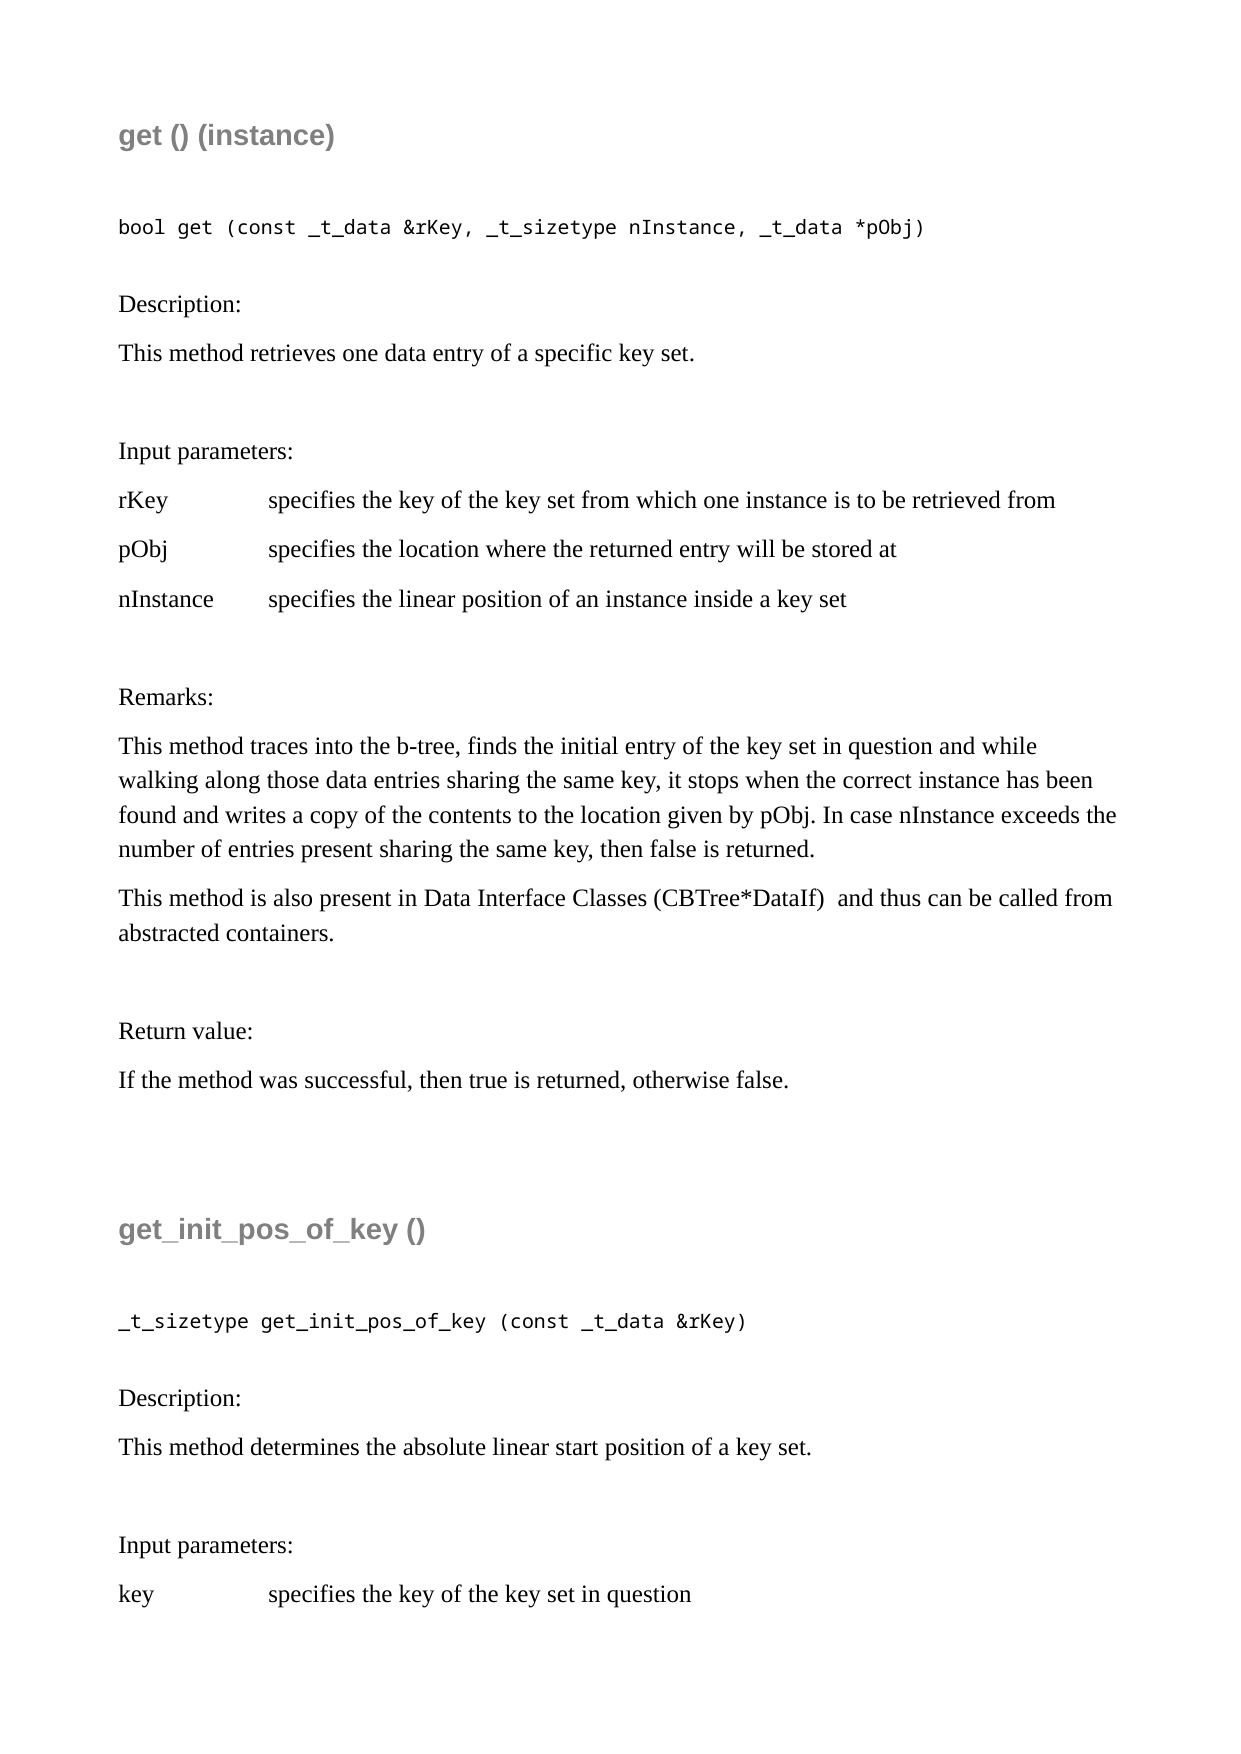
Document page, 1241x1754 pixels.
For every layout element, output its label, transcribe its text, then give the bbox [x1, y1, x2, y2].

text Return value: [118, 1016, 1122, 1045]
text bool get (const _t_data &rKey, _t_sizetype nInstance, _t_data *pObj) [118, 213, 1122, 240]
text pObj specifies the location where the returned entry will be stored at [118, 534, 1122, 563]
text This method traces into the b-tree, finds the initial entry of the key set in question and while walking along those data entries sharing the same key, it stops when the correct instance has been found and writes a copy of the contents to the location given by pObj. In case nInstance exceeds the number of entries present sharing the same key, then false is returned. [118, 731, 1122, 863]
text This method determines the absolute linear start position of a key set. [118, 1432, 1122, 1461]
text Input parameters: [118, 436, 1122, 465]
text Description: [118, 289, 1122, 318]
subtitle get_init_pos_of_key () [118, 1212, 1122, 1246]
text Description: [118, 1383, 1122, 1412]
text Input parameters: [118, 1531, 1122, 1559]
text key specifies the key of the key set in question [118, 1579, 1122, 1608]
text If the method was successful, then true is returned, otherwise false. [118, 1065, 1122, 1094]
text nInstance specifies the linear position of an instance inside a key set [118, 584, 1122, 612]
subtitle get () (instance) [118, 118, 1122, 152]
text Remarks: [118, 682, 1122, 711]
text rKey specifies the key of the key set from which one instance is to be retrieved from [118, 486, 1122, 514]
text _t_sizetype get_init_pos_of_key (const _t_data &rKey) [118, 1307, 1122, 1334]
text This method is also present in Data Interface Classes (CBTree*DataIf) and thus can be called from abstracted containers. [118, 883, 1122, 947]
text This method retrieves one data entry of a specific key set. [118, 338, 1122, 367]
